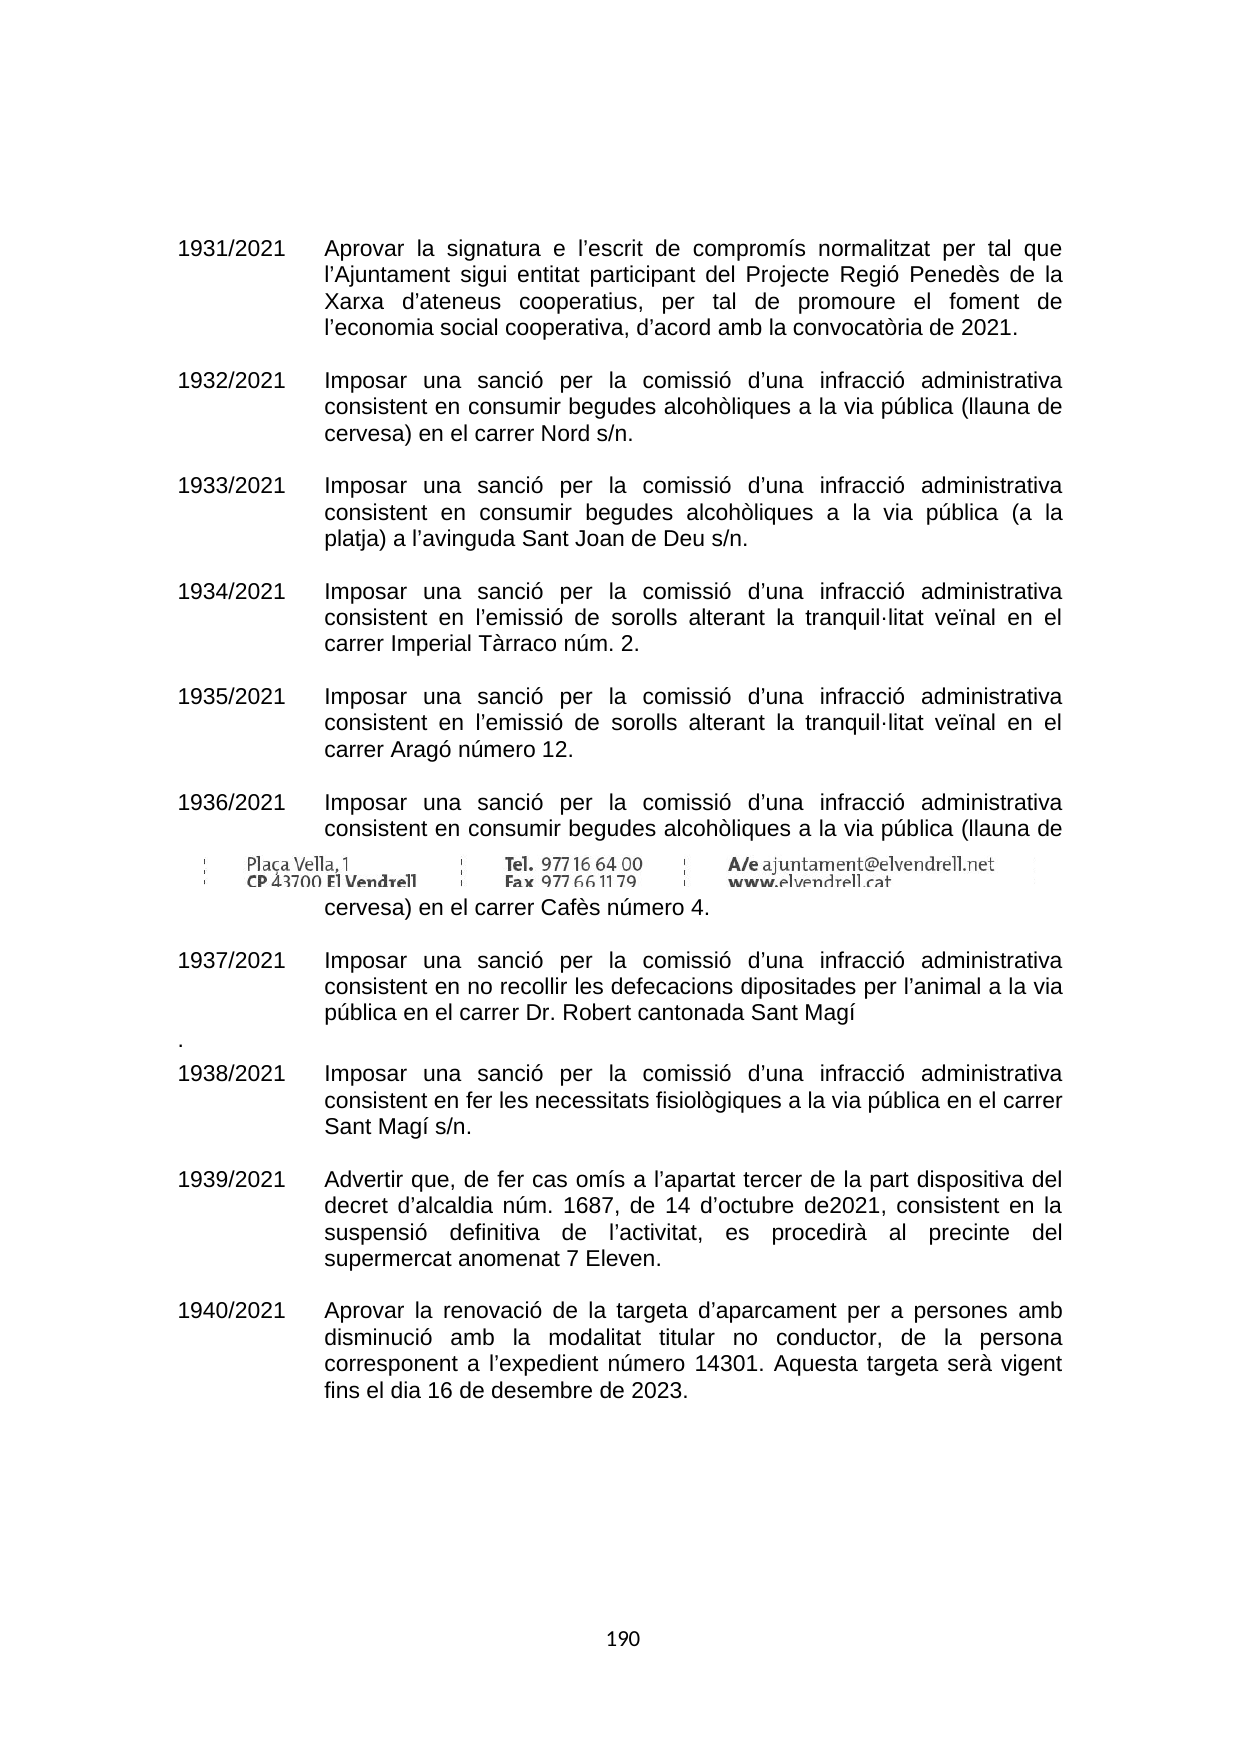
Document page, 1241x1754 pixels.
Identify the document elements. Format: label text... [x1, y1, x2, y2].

text 1938/2021 Imposar una sanció per la comissió d’una infracció administrativa consistent en fer les necessitats fisiològiques a la via pública en el carrer Sant Magí s/n. [177, 1060, 1063, 1139]
text 1934/2021 Imposar una sanció per la comissió d’una infracció administrativa consistent en l’emissió de sorolls alterant la tranquil·litat veïnal en el carrer Imperial Tàrraco núm. 2. [177, 578, 1063, 657]
text 1936/2021 Imposar una sanció per la comissió d’una infracció administrativa consistent en consumir begudes alcohòliques a la via pública (llauna de cervesa) en el carrer Cafès número 4. [177, 788, 1063, 920]
text 1933/2021 Imposar una sanció per la comissió d’una infracció administrativa consistent en consumir begudes alcohòliques a la via pública (a la platja) a l’avinguda Sant Joan de Deu s/n. [177, 472, 1063, 551]
text 1940/2021 Aprovar la renovació de la targeta d’aparcament per a persones amb disminució amb la modalitat titular no conductor, de la persona corresponent a l’expedient número 14301. Aquesta targeta serà vigent fins el dia 16 de desembre de 2023. [177, 1297, 1063, 1403]
text . [177, 1026, 1063, 1052]
text 1932/2021 Imposar una sanció per la comissió d’una infracció administrativa consistent en consumir begudes alcohòliques a la via pública (llauna de cervesa) en el carrer Nord s/n. [177, 367, 1063, 446]
text 1939/2021 Advertir que, de fer cas omís a l’apartat tercer de la part dispositiva del decret d’alcaldia núm. 1687, de 14 d’octubre de2021, consistent en la suspensió definitiva de l’activitat, es procedirà al precinte del supermercat anomenat 7 Eleven. [177, 1166, 1063, 1271]
text 1937/2021 Imposar una sanció per la comissió d’una infracció administrativa consistent en no recollir les defecacions dipositades per l’animal a la via pública en el carrer Dr. Robert cantonada Sant Magí [177, 947, 1063, 1026]
text 1935/2021 Imposar una sanció per la comissió d’una infracció administrativa consistent en l’emissió de sorolls alterant la tranquil·litat veïnal en el carrer Aragó número 12. [177, 683, 1063, 762]
text 1931/2021 Aprovar la signatura e l’escrit de compromís normalitzat per tal que l’Ajuntament sigui entitat participant del Projecte Regió Penedès de la Xarxa d’ateneus cooperatius, per tal de promoure el foment de l’economia social cooperativa, d’acord amb la convocatòria de 2021. [177, 235, 1063, 340]
